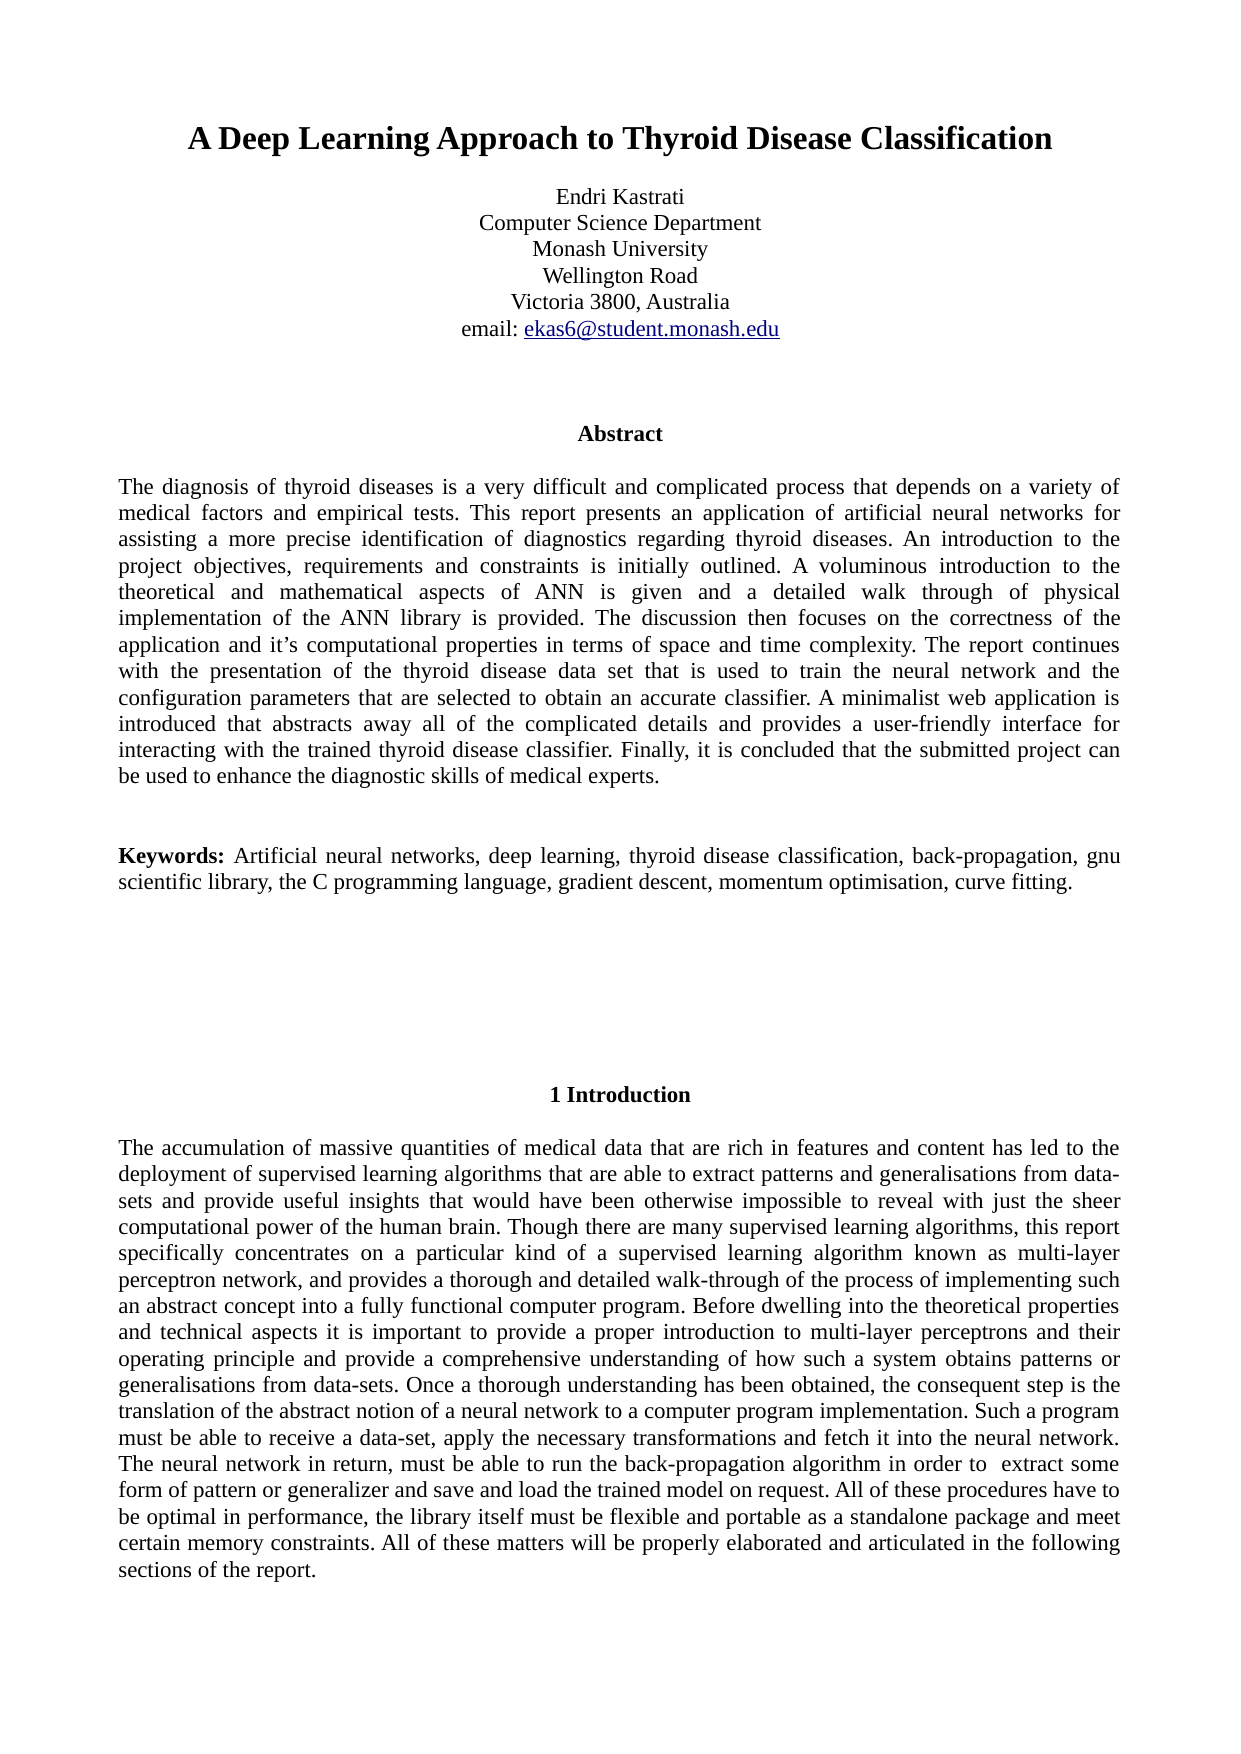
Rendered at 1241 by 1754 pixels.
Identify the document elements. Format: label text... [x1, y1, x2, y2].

text Monash University [118, 236, 1122, 262]
text Abstract [118, 420, 1122, 446]
text Wellington Road [118, 262, 1122, 288]
text The accumulation of massive quantities of medical data that are rich in features and content has led to the deployment of supervised learning algorithms that are able to extract patterns and generalisations from data-sets and provide useful insights that would have been otherwise impossible to reveal with just the sheer computational power of the human brain. Though there are many supervised learning algorithms, this report specifically concentrates on a particular kind of a supervised learning algorithm known as multi-layer perceptron network, and provides a thorough and detailed walk-through of the process of implementing such an abstract concept into a fully functional computer program. Before dwelling into the theoretical properties and technical aspects it is important to provide a proper introduction to multi-layer perceptrons and their operating principle and provide a comprehensive understanding of how such a system obtains patterns or generalisations from data-sets. Once a thorough understanding has been obtained, the consequent step is the translation of the abstract notion of a neural network to a computer program implementation. Such a program must be able to receive a data-set, apply the necessary transformations and fetch it into the neural network. The neural network in return, must be able to run the back-propagation algorithm in order to extract some form of pattern or generalizer and save and load the trained model on request. All of these procedures have to be optimal in performance, the library itself must be flexible and portable as a standalone package and meet certain memory constraints. All of these matters will be properly elaborated and articulated in the following sections of the report. [118, 1134, 1122, 1582]
text Endri Kastrati [118, 183, 1122, 209]
text Keywords: Artificial neural networks, deep learning, thyroid disease classification, back-propagation, gnu scientific library, the C programming language, gradient descent, momentum optimisation, curve fitting. [118, 842, 1122, 894]
text Victoria 3800, Australia [118, 288, 1122, 314]
text 1 Introduction [118, 1081, 1122, 1108]
text email: ekas6@student.monash.edu [118, 314, 1122, 341]
text A Deep Learning Approach to Thyroid Disease Classification [118, 118, 1122, 156]
text Computer Science Department [118, 209, 1122, 236]
text The diagnosis of thyroid diseases is a very difficult and complicated process that depends on a variety of medical factors and empirical tests. This report presents an application of artificial neural networks for assisting a more precise identification of diagnostics regarding thyroid diseases. An introduction to the project objectives, requirements and constraints is initially outlined. A voluminous introduction to the theoretical and mathematical aspects of ANN is given and a detailed walk through of physical implementation of the ANN library is provided. The discussion then focuses on the correctness of the application and it’s computational properties in terms of space and time complexity. The report continues with the presentation of the thyroid disease data set that is used to train the neural network and the configuration parameters that are selected to obtain an accurate classifier. A minimalist web application is introduced that abstracts away all of the complicated details and provides a user-friendly interface for interacting with the trained thyroid disease classifier. Finally, it is concluded that the submitted project can be used to enhance the diagnostic skills of medical experts. [118, 473, 1122, 789]
